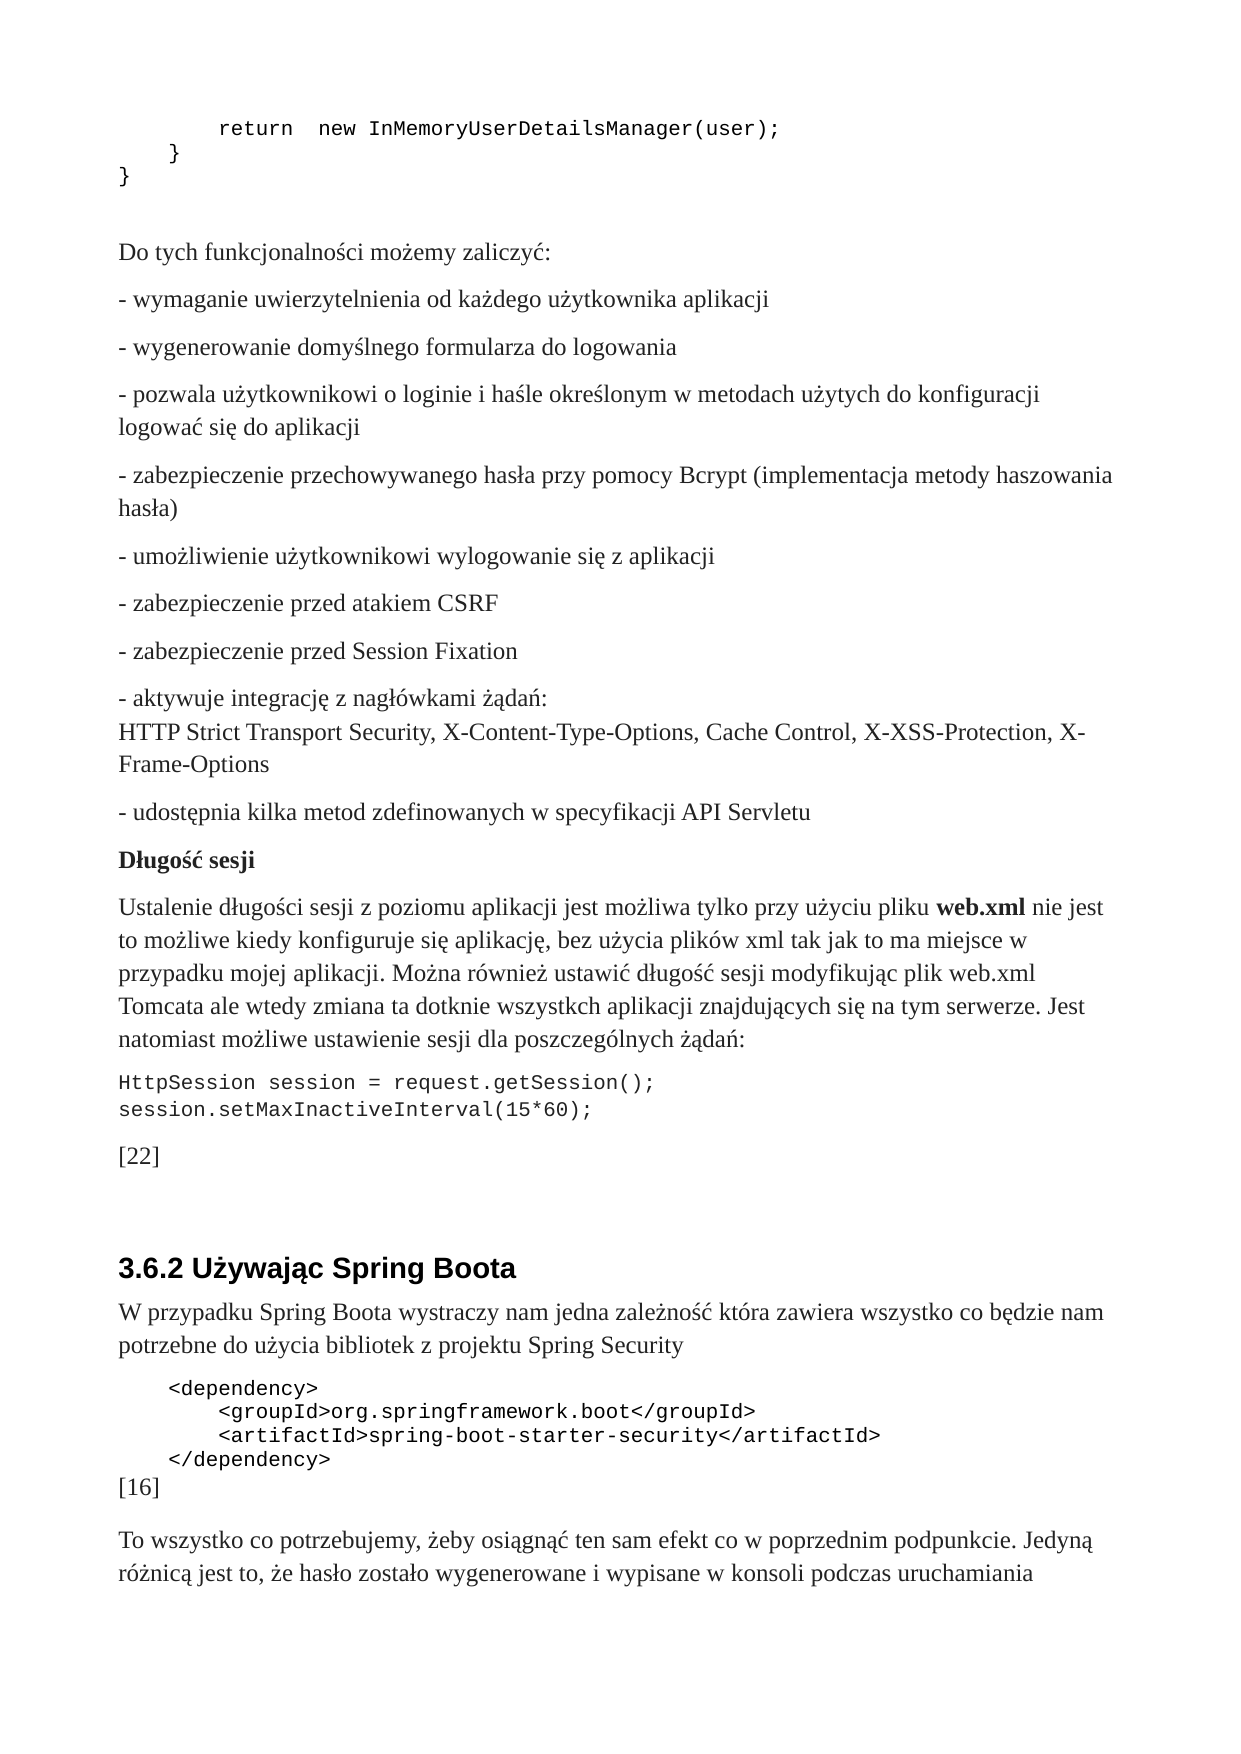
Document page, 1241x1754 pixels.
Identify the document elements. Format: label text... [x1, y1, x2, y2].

text - umożliwienie użytkownikowi wylogowanie się z aplikacji [118, 541, 1122, 569]
text Ustalenie długości sesji z poziomu aplikacji jest możliwa tylko przy użyciu pliku web.xml nie jest to możliwe kiedy konfiguruje się aplikację, bez użycia plików xml tak jak to ma miejsce w przypadku mojej aplikacji. Można również ustawić długość sesji modyfikując plik web.xml Tomcata ale wtedy zmiana ta dotknie wszystkch aplikacji znajdujących się na tym serwerze. Jest natomiast możliwe ustawienie sesji dla poszczególnych żądań: [118, 892, 1122, 1053]
text - aktywuje integrację z nagłówkami żądań: HTTP Strict Transport Security, X-Content-Type-Options, Cache Control, X-XSS-Protection, X-Frame-Options [118, 683, 1122, 778]
text - zabezpieczenie przed atakiem CSRF [118, 588, 1122, 617]
text <groupId>org.springframework.boot</groupId> [118, 1401, 1122, 1425]
text return new InMemoryUserDetailsManager(user); [118, 118, 1122, 142]
text <artifactId>spring-boot-starter-security</artifactId> [118, 1425, 1122, 1449]
text <dependency> [118, 1378, 1122, 1401]
text W przypadku Spring Boota wystraczy nam jedna zależność która zawiera wszystko co będzie nam potrzebne do użycia bibliotek z projektu Spring Security [118, 1297, 1122, 1359]
text To wszystko co potrzebujemy, żeby osiągnąć ten sam efekt co w poprzednim podpunkcie. Jedyną różnicą jest to, że hasło zostało wygenerowane i wypisane w konsoli podczas uruchamiania [118, 1525, 1122, 1586]
text Długość sesji [118, 845, 1122, 873]
text } [118, 165, 1122, 189]
text </dependency> [118, 1449, 1122, 1472]
text [22] [118, 1141, 1122, 1170]
text - zabezpieczenie przed Session Fixation [118, 636, 1122, 665]
text - wymaganie uwierzytelnienia od każdego użytkownika aplikacji [118, 284, 1122, 313]
subtitle 3.6.2 Używając Spring Boota [118, 1251, 1122, 1284]
text Do tych funkcjonalności możemy zaliczyć: [118, 237, 1122, 265]
text - udostępnia kilka metod zdefinowanych w specyfikacji API Servletu [118, 797, 1122, 826]
text HttpSession session = request.getSession(); session.setMaxInactiveInterval(15*60); [118, 1072, 1122, 1123]
text } [118, 142, 1122, 165]
text - wygenerowanie domyślnego formularza do logowania [118, 332, 1122, 361]
text - zabezpieczenie przechowywanego hasła przy pomocy Bcrypt (implementacja metody haszowania hasła) [118, 460, 1122, 522]
text - pozwala użytkownikowi o loginie i haśle określonym w metodach użytych do konfiguracji logować się do aplikacji [118, 379, 1122, 441]
text [16] [118, 1472, 1122, 1501]
